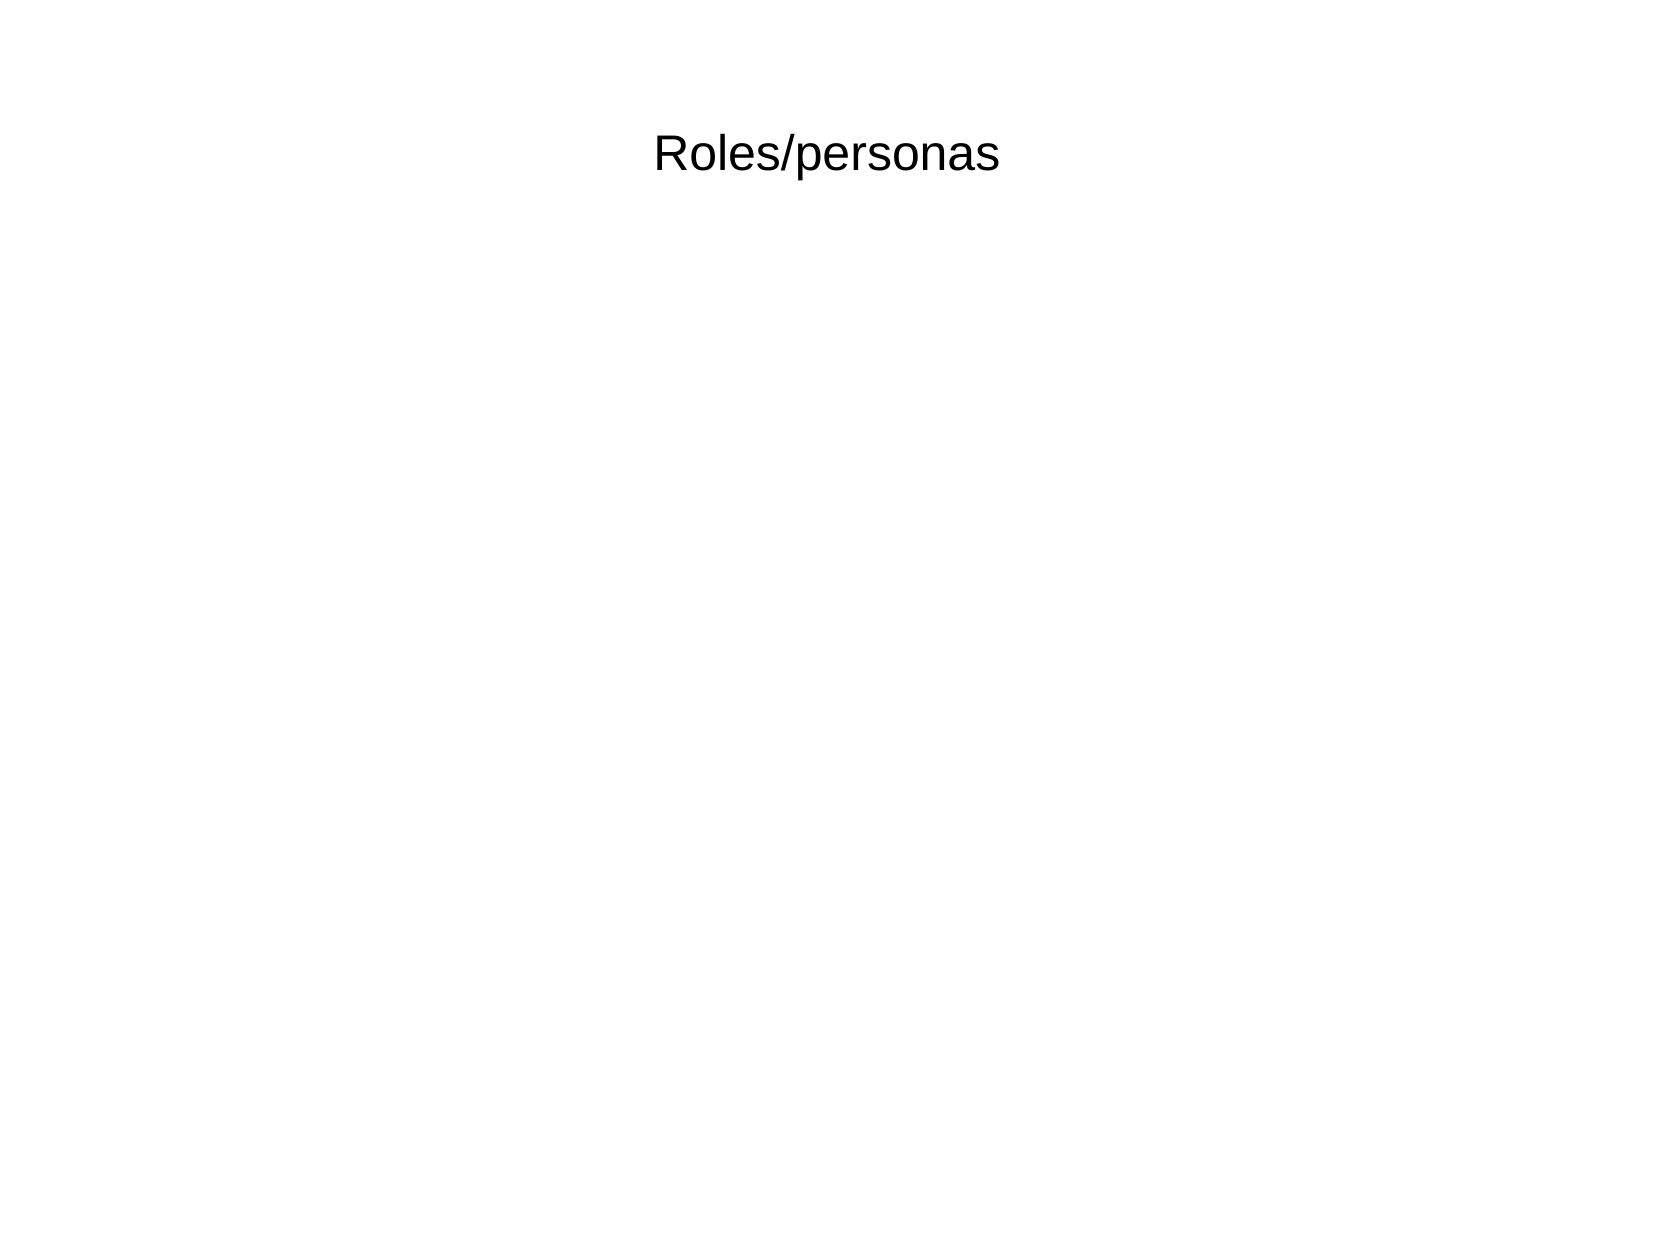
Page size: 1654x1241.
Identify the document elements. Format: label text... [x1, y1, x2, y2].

title Roles/personas [82, 49, 1571, 257]
